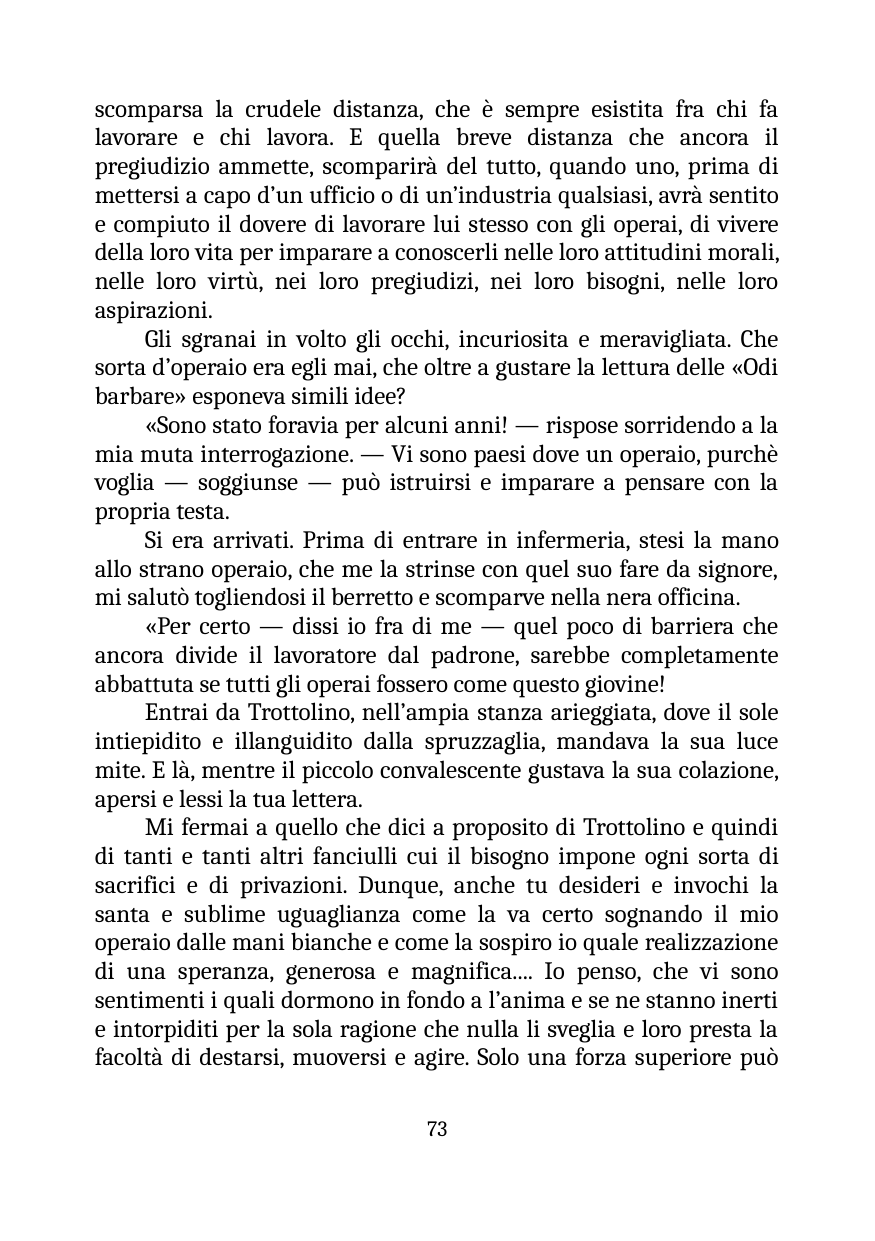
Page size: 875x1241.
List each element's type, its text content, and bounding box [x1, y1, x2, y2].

text Entrai da Trottolino, nell’ampia stanza arieggiata, dove il sole intiepidito e illanguidito dalla spruzzaglia, mandava la sua luce mite. E là, mentre il piccolo convalescente gustava la sua colazione, apersi e lessi la tua lettera. [94, 698, 779, 813]
text Gli sgranai in volto gli occhi, incuriosita e meravigliata. Che sorta d’operaio era egli mai, che oltre a gustare la lettura delle «Odi barbare» esponeva simili idee? [94, 324, 779, 411]
text «Per certo — dissi io fra di me — quel poco di barriera che ancora divide il lavoratore dal padrone, sarebbe completamente abbattuta se tutti gli operai fossero come questo giovine! [94, 612, 779, 698]
text scomparsa la crudele distanza, che è sempre esistita fra chi fa lavorare e chi lavora. E quella breve distanza che ancora il pregiudizio ammette, scomparirà del tutto, quando uno, prima di mettersi a capo d’un ufficio o di un’industria qualsiasi, avrà sentito e compiuto il dovere di lavorare lui stesso con gli operai, di vivere della loro vita per imparare a conoscerli nelle loro attitudini morali, nelle loro virtù, nei loro pregiudizi, nei loro bisogni, nelle loro aspirazioni. [94, 94, 779, 324]
text Mi fermai a quello che dici a proposito di Trottolino e quindi di tanti e tanti altri fanciulli cui il bisogno impone ogni sorta di sacrifici e di privazioni. Dunque, anche tu desideri e invochi la santa e sublime uguaglianza come la va certo sognando il mio operaio dalle mani bianche e come la sospiro io quale realizzazione di una speranza, generosa e magnifica.... Io penso, che vi sono sentimenti i quali dormono in fondo a l’anima e se ne stanno inerti e intorpiditi per la sola ragione che nulla li sveglia e loro presta la facoltà di destarsi, muoversi e agire. Solo una forza superiore può [94, 813, 779, 1072]
text Si era arrivati. Prima di entrare in infermeria, stesi la mano allo strano operaio, che me la strinse con quel suo fare da signore, mi salutò togliendosi il berretto e scomparve nella nera officina. [94, 526, 779, 612]
text «Sono stato foravia per alcuni anni! — rispose sorridendo a la mia muta interrogazione. — Vi sono paesi dove un operaio, purchè voglia — soggiunse — può istruirsi e imparare a pensare con la propria testa. [94, 411, 779, 526]
